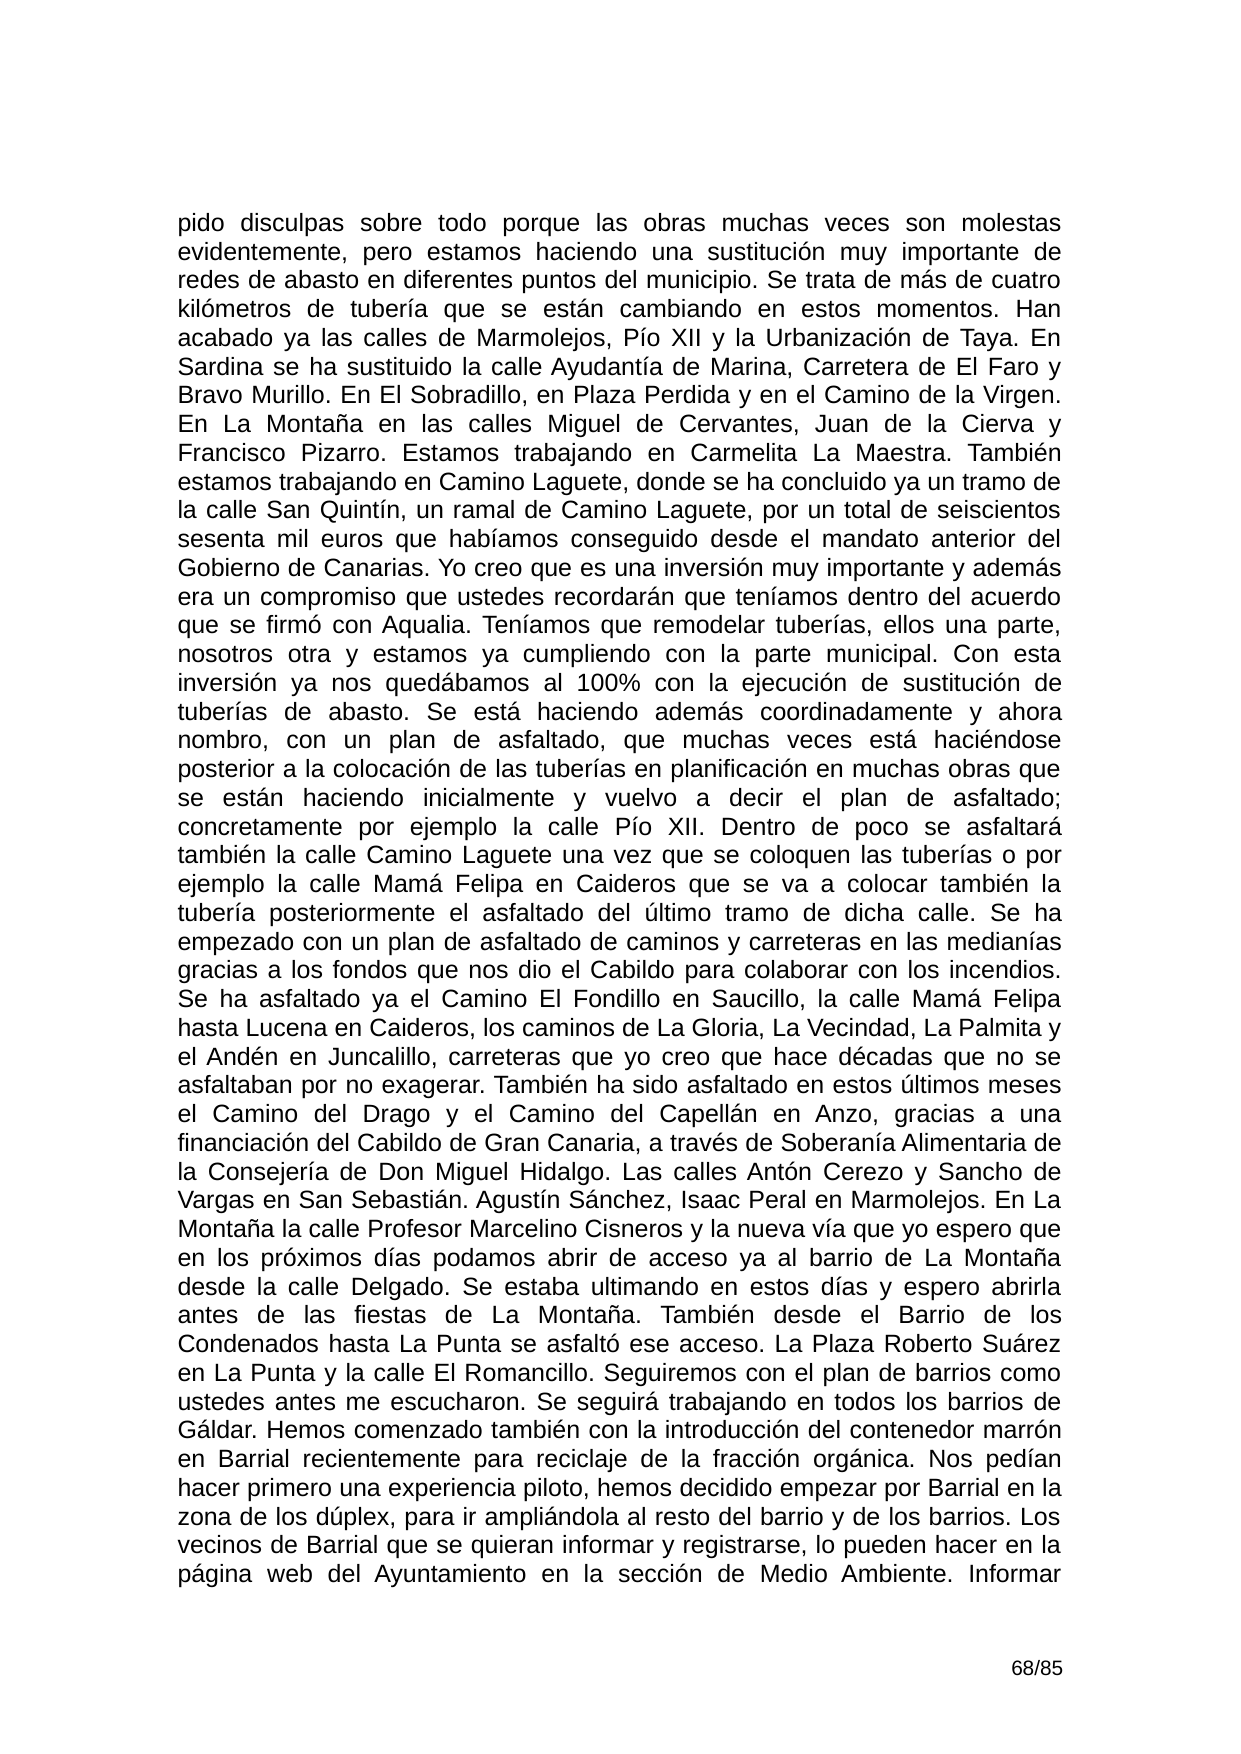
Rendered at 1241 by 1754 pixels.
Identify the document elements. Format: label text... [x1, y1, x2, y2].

text pido disculpas sobre todo porque las obras muchas veces son molestas evidentemente, pero estamos haciendo una sustitución muy importante de redes de abasto en diferentes puntos del municipio. Se trata de más de cuatro kilómetros de tubería que se están cambiando en estos momentos. Han acabado ya las calles de Marmolejos, Pío XII y la Urbanización de Taya. En Sardina se ha sustituido la calle Ayudantía de Marina, Carretera de El Faro y Bravo Murillo. En El Sobradillo, en Plaza Perdida y en el Camino de la Virgen. En La Montaña en las calles Miguel de Cervantes, Juan de la Cierva y Francisco Pizarro. Estamos trabajando en Carmelita La Maestra. También estamos trabajando en Camino Laguete, donde se ha concluido ya un tramo de la calle San Quintín, un ramal de Camino Laguete, por un total de seiscientos sesenta mil euros que habíamos conseguido desde el mandato anterior del Gobierno de Canarias. Yo creo que es una inversión muy importante y además era un compromiso que ustedes recordarán que teníamos dentro del acuerdo que se firmó con Aqualia. Teníamos que remodelar tuberías, ellos una parte, nosotros otra y estamos ya cumpliendo con la parte municipal. Con esta inversión ya nos quedábamos al 100% con la ejecución de sustitución de tuberías de abasto. Se está haciendo además coordinadamente y ahora nombro, con un plan de asfaltado, que muchas veces está haciéndose posterior a la colocación de las tuberías en planificación en muchas obras que se están haciendo inicialmente y vuelvo a decir el plan de asfaltado; concretamente por ejemplo la calle Pío XII. Dentro de poco se asfaltará también la calle Camino Laguete una vez que se coloquen las tuberías o por ejemplo la calle Mamá Felipa en Caideros que se va a colocar también la tubería posteriormente el asfaltado del último tramo de dicha calle. Se ha empezado con un plan de asfaltado de caminos y carreteras en las medianías gracias a los fondos que nos dio el Cabildo para colaborar con los incendios. Se ha asfaltado ya el Camino El Fondillo en Saucillo, la calle Mamá Felipa hasta Lucena en Caideros, los caminos de La Gloria, La Vecindad, La Palmita y el Andén en Juncalillo, carreteras que yo creo que hace décadas que no se asfaltaban por no exagerar. También ha sido asfaltado en estos últimos meses el Camino del Drago y el Camino del Capellán en Anzo, gracias a una financiación del Cabildo de Gran Canaria, a través de Soberanía Alimentaria de la Consejería de Don Miguel Hidalgo. Las calles Antón Cerezo y Sancho de Vargas en San Sebastián. Agustín Sánchez, Isaac Peral en Marmolejos. En La Montaña la calle Profesor Marcelino Cisneros y la nueva vía que yo espero que en los próximos días podamos abrir de acceso ya al barrio de La Montaña desde la calle Delgado. Se estaba ultimando en estos días y espero abrirla antes de las fiestas de La Montaña. También desde el Barrio de los Condenados hasta La Punta se asfaltó ese acceso. La Plaza Roberto Suárez en La Punta y la calle El Romancillo. Seguiremos con el plan de barrios como ustedes antes me escucharon. Se seguirá trabajando en todos los barrios de Gáldar. Hemos comenzado también con la introducción del contenedor marrón en Barrial recientemente para reciclaje de la fracción orgánica. Nos pedían hacer primero una experiencia piloto, hemos decidido empezar por Barrial en la zona de los dúplex, para ir ampliándola al resto del barrio y de los barrios. Los vecinos de Barrial que se quieran informar y registrarse, lo pueden hacer en la página web del Ayuntamiento en la sección de Medio Ambiente. Informar [177, 208, 1063, 1588]
